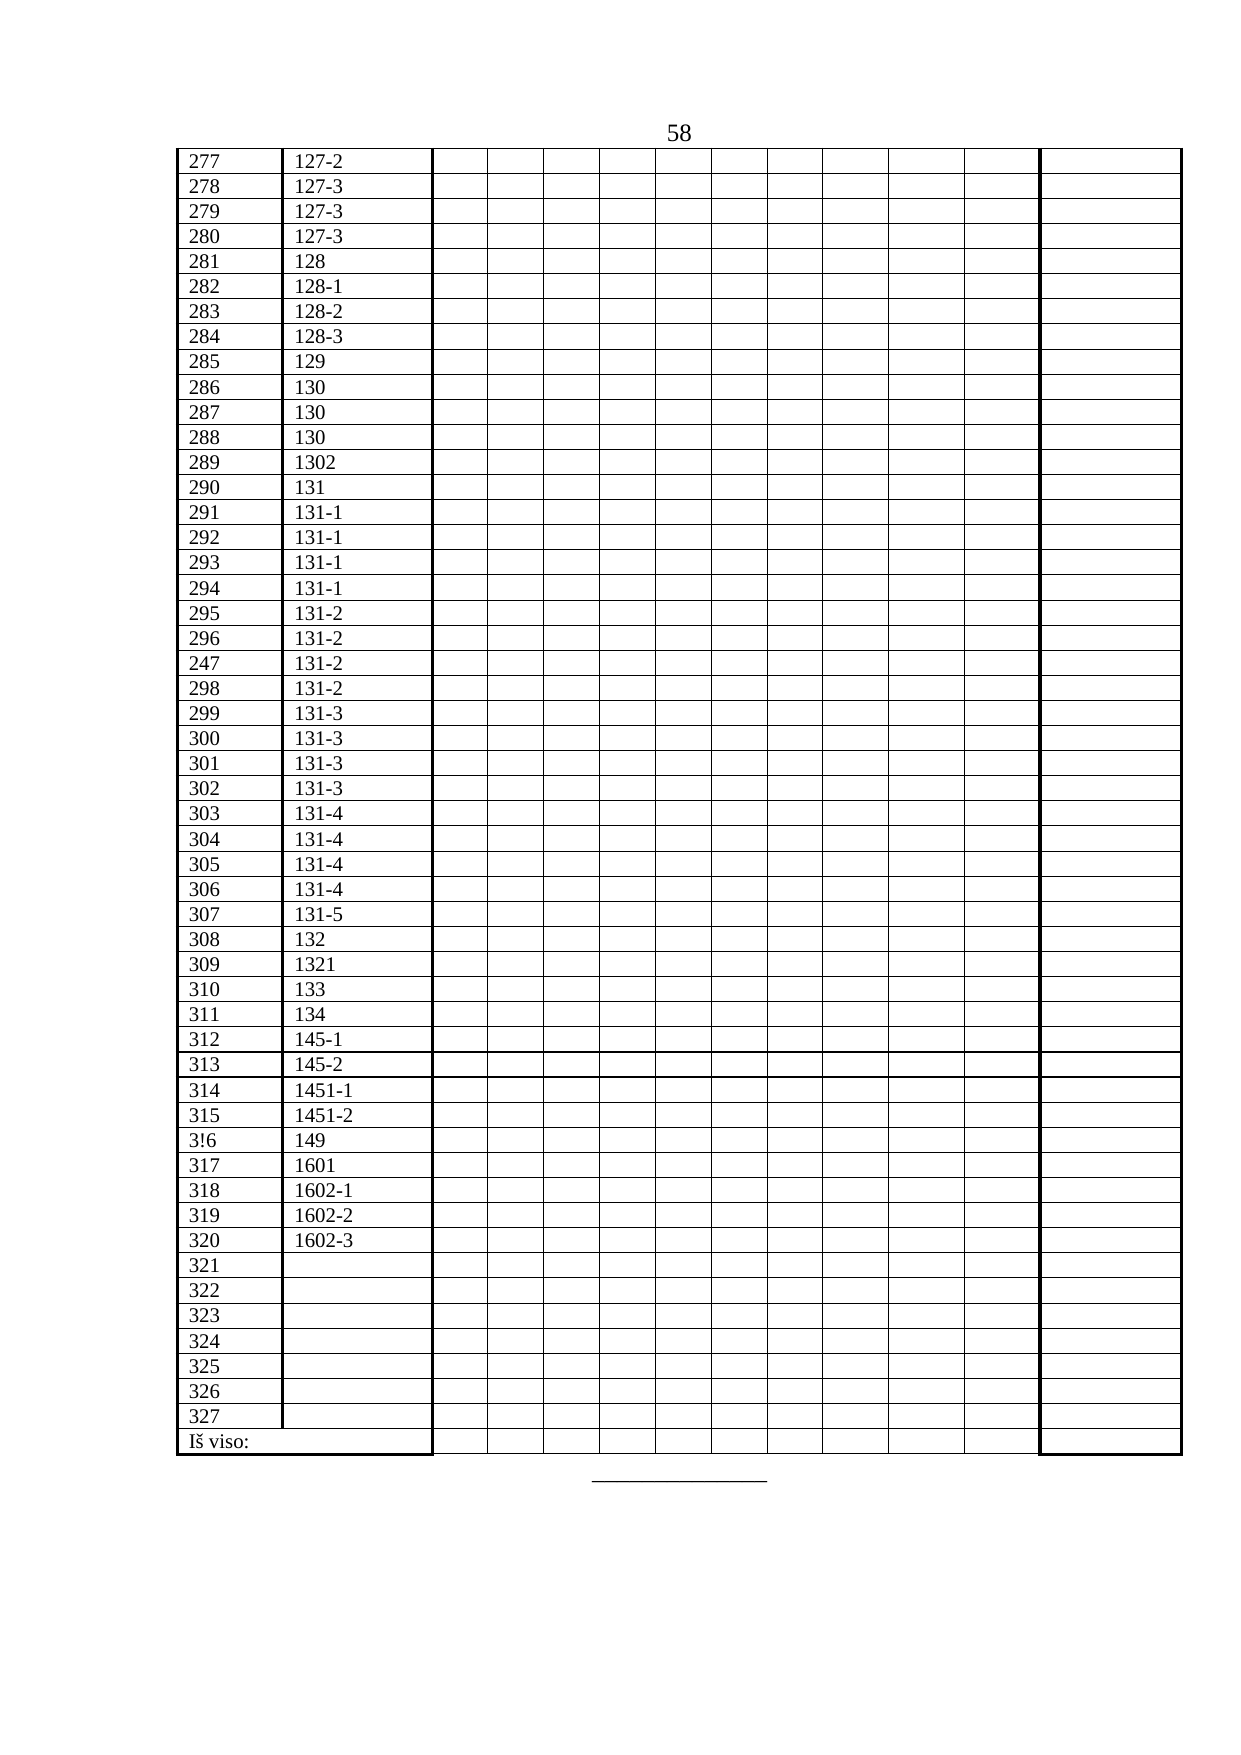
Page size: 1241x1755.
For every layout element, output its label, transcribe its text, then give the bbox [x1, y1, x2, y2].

table_cell [823, 676, 888, 700]
table_cell [889, 1128, 964, 1152]
table_cell [712, 550, 767, 574]
table_cell [656, 1178, 711, 1202]
table_cell [544, 274, 599, 298]
table_cell 299 [179, 701, 281, 725]
table_cell [656, 249, 711, 273]
table_cell [712, 952, 767, 976]
table_cell [712, 525, 767, 549]
table_cell [600, 174, 655, 198]
table_cell [544, 952, 599, 976]
table_cell [488, 1354, 543, 1378]
table_cell 131-1 [284, 575, 431, 599]
table_cell [488, 1203, 543, 1227]
table_cell [434, 877, 487, 901]
table_cell [1042, 1228, 1180, 1252]
table_cell 283 [179, 299, 281, 323]
table_cell [889, 927, 964, 951]
table_cell [823, 274, 888, 298]
table_cell [889, 174, 964, 198]
table_cell 132 [284, 927, 431, 951]
table_cell 131-3 [284, 776, 431, 800]
table_cell [434, 651, 487, 675]
table_cell [600, 1128, 655, 1152]
table_cell [544, 450, 599, 474]
table_cell [768, 726, 822, 750]
table_cell [965, 199, 1038, 223]
table_cell [488, 575, 543, 599]
table_cell [768, 500, 822, 524]
table_cell [488, 425, 543, 449]
table_cell [544, 1027, 599, 1051]
table_cell [823, 1329, 888, 1353]
table_cell [434, 450, 487, 474]
table_cell [1042, 1128, 1180, 1152]
table_cell [434, 801, 487, 825]
table_cell [600, 350, 655, 373]
table_cell 311 [179, 1002, 281, 1026]
table_cell [712, 274, 767, 298]
table_cell [1042, 726, 1180, 750]
table_cell [434, 1253, 487, 1277]
table_cell [965, 1278, 1038, 1302]
table_cell [488, 877, 543, 901]
table_cell [656, 149, 711, 173]
table_cell [965, 701, 1038, 725]
table_cell [600, 1429, 655, 1453]
table_cell [544, 174, 599, 198]
table_cell [889, 826, 964, 851]
table_cell [600, 425, 655, 449]
table_cell [656, 1253, 711, 1277]
table_cell [823, 626, 888, 650]
table_cell [544, 1078, 599, 1102]
table_cell [434, 1078, 487, 1102]
table_cell [434, 1329, 487, 1353]
table_cell [1042, 500, 1180, 524]
table_cell 131-5 [284, 902, 431, 926]
table_cell [1042, 877, 1180, 901]
table_cell [488, 174, 543, 198]
table_cell [965, 174, 1038, 198]
table_cell 129 [284, 350, 431, 373]
table_cell [768, 199, 822, 223]
table_cell [600, 801, 655, 825]
table_cell [488, 1002, 543, 1026]
table_cell 309 [179, 952, 281, 976]
table_cell [1042, 676, 1180, 700]
table_cell [965, 500, 1038, 524]
table_cell 128 [284, 249, 431, 273]
table_cell [600, 826, 655, 851]
table_cell [488, 776, 543, 800]
table_cell [889, 425, 964, 449]
table_cell 279 [179, 199, 281, 223]
table_cell 133 [284, 977, 431, 1001]
table_cell [1042, 952, 1180, 976]
table_cell [965, 977, 1038, 1001]
table_cell [712, 601, 767, 624]
table_cell 287 [179, 400, 281, 424]
table_cell [965, 877, 1038, 901]
table_cell [656, 726, 711, 750]
table_cell [656, 350, 711, 373]
table_cell [600, 1178, 655, 1202]
table_cell 131-4 [284, 801, 431, 825]
table_cell 306 [179, 877, 281, 901]
table_cell [600, 977, 655, 1001]
table_cell [889, 852, 964, 876]
table_cell [823, 1404, 888, 1428]
table_cell [823, 601, 888, 624]
table_cell [823, 324, 888, 348]
table_cell [712, 877, 767, 901]
table_cell [965, 601, 1038, 624]
table_cell [544, 1429, 599, 1453]
table_cell [965, 651, 1038, 675]
table_cell [823, 1153, 888, 1177]
table_cell [434, 1304, 487, 1327]
table_cell [823, 952, 888, 976]
table_cell [656, 274, 711, 298]
table_cell [889, 1228, 964, 1252]
table_cell [434, 1153, 487, 1177]
table_cell [1042, 1329, 1180, 1353]
table_cell [488, 500, 543, 524]
table_cell [768, 1329, 822, 1353]
table_cell [544, 826, 599, 851]
table_cell [434, 626, 487, 650]
table_cell [965, 525, 1038, 549]
table_cell [889, 299, 964, 323]
table_cell 307 [179, 902, 281, 926]
table_cell [1042, 324, 1180, 348]
table_cell [656, 199, 711, 223]
table_cell [768, 149, 822, 173]
table_cell [434, 852, 487, 876]
table_cell 301 [179, 751, 281, 775]
table_cell [488, 902, 543, 926]
table_cell [823, 575, 888, 599]
table_cell [600, 1203, 655, 1227]
table_cell 134 [284, 1002, 431, 1026]
table_cell [1042, 1078, 1180, 1102]
table_cell [544, 425, 599, 449]
table_cell [544, 575, 599, 599]
table_cell [712, 1178, 767, 1202]
table_cell [768, 651, 822, 675]
table_cell [965, 1203, 1038, 1227]
table_cell 327 [179, 1404, 281, 1428]
table_cell [768, 1278, 822, 1302]
table_cell [1042, 274, 1180, 298]
table_cell 131-4 [284, 852, 431, 876]
table_cell [544, 877, 599, 901]
table_cell [1042, 626, 1180, 650]
table_cell [656, 1103, 711, 1127]
table_cell [768, 626, 822, 650]
table_cell [656, 1203, 711, 1227]
table_cell [712, 224, 767, 248]
table_cell 291 [179, 500, 281, 524]
table_cell 302 [179, 776, 281, 800]
table_cell [434, 425, 487, 449]
table_cell [768, 1354, 822, 1378]
table_cell [768, 224, 822, 248]
table_cell [965, 852, 1038, 876]
table_cell [656, 425, 711, 449]
table_cell [434, 299, 487, 323]
table_cell [1042, 1153, 1180, 1177]
table_cell [544, 977, 599, 1001]
table_cell [889, 1379, 964, 1403]
table_cell [434, 550, 487, 574]
table_cell 130 [284, 425, 431, 449]
table_cell [488, 525, 543, 549]
table_cell [1042, 174, 1180, 198]
table_cell [434, 902, 487, 926]
table_cell [488, 450, 543, 474]
table_cell [712, 977, 767, 1001]
table_cell 1321 [284, 952, 431, 976]
table_cell [656, 801, 711, 825]
table_cell [544, 776, 599, 800]
table_cell [1042, 651, 1180, 675]
table_cell [889, 575, 964, 599]
table_cell [768, 324, 822, 348]
table_cell [600, 1379, 655, 1403]
table_cell [656, 1379, 711, 1403]
table_cell [712, 425, 767, 449]
table_cell 128-2 [284, 299, 431, 323]
table_cell 324 [179, 1329, 281, 1353]
table_cell [656, 575, 711, 599]
table_cell [656, 1078, 711, 1102]
table_cell [823, 927, 888, 951]
table_cell [600, 575, 655, 599]
table_cell 314 [179, 1078, 281, 1102]
table_cell [712, 1329, 767, 1353]
table_cell [965, 626, 1038, 650]
table_cell [768, 977, 822, 1001]
table_cell [544, 249, 599, 273]
table_cell [544, 475, 599, 499]
table_cell [488, 149, 543, 173]
table_cell [889, 651, 964, 675]
table_cell [889, 676, 964, 700]
table_cell [889, 550, 964, 574]
table_cell [768, 1153, 822, 1177]
table_cell [712, 1278, 767, 1302]
table_cell 127-3 [284, 174, 431, 198]
table_cell [768, 1379, 822, 1403]
table_cell [488, 1103, 543, 1127]
table_cell 323 [179, 1304, 281, 1327]
table_cell [284, 1404, 431, 1428]
table_cell [544, 676, 599, 700]
table_cell 277 [179, 149, 281, 173]
table_cell [823, 751, 888, 775]
table_cell [1042, 550, 1180, 574]
table_cell 1602-2 [284, 1203, 431, 1227]
table_cell 313 [179, 1053, 281, 1076]
table_cell [656, 877, 711, 901]
table_cell [1042, 1203, 1180, 1227]
table_cell [768, 425, 822, 449]
table_cell [600, 500, 655, 524]
table_cell [488, 224, 543, 248]
table_cell [768, 1304, 822, 1327]
table_cell [965, 801, 1038, 825]
table_cell [1042, 1354, 1180, 1378]
table_cell [965, 575, 1038, 599]
table_cell 131-2 [284, 601, 431, 624]
table_cell [600, 299, 655, 323]
table_cell [712, 350, 767, 373]
table_cell [889, 324, 964, 348]
table_cell [768, 299, 822, 323]
table_cell [544, 601, 599, 624]
table_cell [712, 751, 767, 775]
table_cell [544, 927, 599, 951]
table_cell 247 [179, 651, 281, 675]
table_cell [656, 550, 711, 574]
table_cell [823, 1304, 888, 1327]
table_cell [434, 249, 487, 273]
table_cell [823, 1002, 888, 1026]
table_cell [768, 1228, 822, 1252]
table_cell [600, 852, 655, 876]
table_cell [600, 274, 655, 298]
table_cell [544, 199, 599, 223]
table_cell 130 [284, 400, 431, 424]
table_cell [823, 350, 888, 373]
table_cell [488, 801, 543, 825]
table_cell 131-1 [284, 525, 431, 549]
table_cell [1042, 1027, 1180, 1051]
table_cell [712, 902, 767, 926]
text ______________ [177, 1456, 1181, 1485]
table_cell [768, 249, 822, 273]
table_cell 145-2 [284, 1053, 431, 1076]
table_cell [889, 1002, 964, 1026]
table_cell [889, 751, 964, 775]
table_cell [600, 199, 655, 223]
table_cell [823, 450, 888, 474]
table_cell [488, 1128, 543, 1152]
table_cell [656, 1027, 711, 1051]
table_cell [434, 1379, 487, 1403]
table_cell [889, 877, 964, 901]
table_cell [1042, 299, 1180, 323]
table_cell [284, 1354, 431, 1378]
table_cell [889, 601, 964, 624]
table_cell [965, 274, 1038, 298]
table_cell [965, 1304, 1038, 1327]
table_cell [656, 1354, 711, 1378]
table_cell [600, 651, 655, 675]
table_cell 1302 [284, 450, 431, 474]
table_cell [544, 1103, 599, 1127]
table_cell 285 [179, 350, 281, 373]
table_cell [656, 1228, 711, 1252]
table_cell 1602-3 [284, 1228, 431, 1252]
table_cell [889, 400, 964, 424]
table_cell [823, 701, 888, 725]
table_cell [434, 1027, 487, 1051]
table_cell [889, 199, 964, 223]
table_cell [600, 701, 655, 725]
table_cell 1451-1 [284, 1078, 431, 1102]
table_cell 296 [179, 626, 281, 650]
table_cell [768, 1128, 822, 1152]
table_cell 128-3 [284, 324, 431, 348]
table_cell [1042, 199, 1180, 223]
table_cell [768, 1078, 822, 1102]
table_cell [965, 826, 1038, 851]
table_cell 319 [179, 1203, 281, 1227]
table_cell [1042, 1002, 1180, 1026]
table_cell [1042, 475, 1180, 499]
table_cell [1042, 375, 1180, 399]
table_cell [823, 500, 888, 524]
table_cell [1042, 425, 1180, 449]
table_cell [823, 726, 888, 750]
table_cell [712, 801, 767, 825]
table_cell 282 [179, 274, 281, 298]
table_cell [600, 1404, 655, 1428]
table_cell [434, 726, 487, 750]
table_cell [965, 475, 1038, 499]
table_cell [656, 475, 711, 499]
table_cell 1451-2 [284, 1103, 431, 1127]
table_cell [656, 1053, 711, 1076]
table_cell 303 [179, 801, 281, 825]
table_cell 288 [179, 425, 281, 449]
table_cell [434, 826, 487, 851]
table_cell [656, 952, 711, 976]
table_cell [656, 1002, 711, 1026]
table_cell [434, 1103, 487, 1127]
table_cell [544, 1253, 599, 1277]
table_cell [768, 1178, 822, 1202]
table_cell [434, 676, 487, 700]
table_cell [656, 626, 711, 650]
table_cell [488, 249, 543, 273]
table_cell [434, 1278, 487, 1302]
table_cell [1042, 852, 1180, 876]
table_cell [600, 1103, 655, 1127]
table_cell [656, 927, 711, 951]
table_cell [1042, 776, 1180, 800]
table_cell [965, 1128, 1038, 1152]
table_cell 321 [179, 1253, 281, 1277]
table_cell [889, 274, 964, 298]
table_cell [823, 1253, 888, 1277]
table_cell [712, 1379, 767, 1403]
table_cell [284, 1379, 431, 1403]
table_cell [488, 1404, 543, 1428]
table_cell [823, 174, 888, 198]
table_cell [768, 751, 822, 775]
table_cell [712, 676, 767, 700]
table_cell [768, 877, 822, 901]
table_cell [544, 902, 599, 926]
table_cell [656, 902, 711, 926]
table_cell [1042, 1304, 1180, 1327]
table_cell 1601 [284, 1153, 431, 1177]
table_cell [488, 1304, 543, 1327]
table_cell [768, 601, 822, 624]
table_cell Iš viso: [179, 1429, 431, 1453]
table_cell [768, 174, 822, 198]
table_cell [965, 400, 1038, 424]
table_cell [823, 249, 888, 273]
table_cell [656, 852, 711, 876]
table_cell [434, 525, 487, 549]
table_cell [712, 826, 767, 851]
table_cell [965, 776, 1038, 800]
table_cell [1042, 826, 1180, 851]
table_cell [823, 1103, 888, 1127]
table_cell [712, 1253, 767, 1277]
table_cell [1042, 224, 1180, 248]
table_cell [712, 199, 767, 223]
table_cell [965, 676, 1038, 700]
table_cell [544, 1203, 599, 1227]
table_cell [889, 1304, 964, 1327]
table_cell 149 [284, 1128, 431, 1152]
table_cell [656, 651, 711, 675]
table_cell [712, 1228, 767, 1252]
table_cell [1042, 902, 1180, 926]
table_cell [965, 751, 1038, 775]
table_cell [434, 927, 487, 951]
table_cell [656, 751, 711, 775]
table_cell [488, 324, 543, 348]
table_cell [656, 1128, 711, 1152]
table_cell [544, 500, 599, 524]
table_cell [823, 1078, 888, 1102]
table_cell 310 [179, 977, 281, 1001]
table_cell 312 [179, 1027, 281, 1051]
table_cell [889, 626, 964, 650]
table_cell [712, 1078, 767, 1102]
table_cell [768, 801, 822, 825]
table_cell [768, 375, 822, 399]
table_cell 281 [179, 249, 281, 273]
table_cell [600, 902, 655, 926]
table_cell [712, 1354, 767, 1378]
table_cell 131-3 [284, 701, 431, 725]
table_cell [823, 375, 888, 399]
table_cell [1042, 801, 1180, 825]
table_cell [768, 1404, 822, 1428]
table_cell [823, 224, 888, 248]
table_cell 131-4 [284, 826, 431, 851]
table_cell [488, 651, 543, 675]
table_cell [823, 550, 888, 574]
table_cell [1042, 149, 1180, 173]
table_cell [600, 776, 655, 800]
table_cell 131-2 [284, 626, 431, 650]
table_cell [712, 726, 767, 750]
table_cell [823, 1128, 888, 1152]
table_cell [434, 375, 487, 399]
table_cell [600, 550, 655, 574]
table_cell [488, 375, 543, 399]
table_cell [1042, 575, 1180, 599]
table_cell [600, 1278, 655, 1302]
table_cell [434, 350, 487, 373]
table_cell [768, 525, 822, 549]
table_cell [600, 927, 655, 951]
table_cell [434, 1002, 487, 1026]
table_cell [889, 1203, 964, 1227]
table_cell [544, 726, 599, 750]
table_cell [600, 1027, 655, 1051]
table_cell [600, 1078, 655, 1102]
table_cell [600, 676, 655, 700]
table_cell [768, 274, 822, 298]
table_cell [889, 500, 964, 524]
table_cell [965, 1379, 1038, 1403]
table_cell [656, 701, 711, 725]
table_cell [965, 1027, 1038, 1051]
table_cell [434, 149, 487, 173]
table_cell [544, 1354, 599, 1378]
table_cell [544, 400, 599, 424]
table_cell 127-3 [284, 199, 431, 223]
table_cell [434, 1203, 487, 1227]
table_cell [889, 475, 964, 499]
table_cell [1042, 1379, 1180, 1403]
table_cell [488, 676, 543, 700]
table_cell [823, 199, 888, 223]
table_cell [823, 852, 888, 876]
table_cell [965, 1228, 1038, 1252]
table_cell 3!6 [179, 1128, 281, 1152]
table_cell [656, 224, 711, 248]
table_cell [488, 826, 543, 851]
table_cell 315 [179, 1103, 281, 1127]
table_cell [656, 324, 711, 348]
table_cell [488, 1153, 543, 1177]
table_cell [889, 249, 964, 273]
table_cell [965, 1053, 1038, 1076]
table_cell [1042, 927, 1180, 951]
table_cell [600, 952, 655, 976]
table_cell [656, 525, 711, 549]
table_cell [712, 776, 767, 800]
table_cell [712, 1153, 767, 1177]
table_cell [1042, 350, 1180, 373]
table_cell [544, 701, 599, 725]
table_cell [656, 174, 711, 198]
table_cell [823, 475, 888, 499]
table_cell [1042, 249, 1180, 273]
table_cell [656, 1429, 711, 1453]
table_cell 317 [179, 1153, 281, 1177]
table_cell [768, 575, 822, 599]
table_cell [656, 776, 711, 800]
table_cell [823, 1278, 888, 1302]
table_cell [768, 1429, 822, 1453]
table_cell [434, 1228, 487, 1252]
table_cell [965, 299, 1038, 323]
table_cell 292 [179, 525, 281, 549]
table_cell [823, 400, 888, 424]
table_cell 294 [179, 575, 281, 599]
table_cell [712, 1404, 767, 1428]
table_cell [656, 601, 711, 624]
table_cell [823, 525, 888, 549]
table_cell [488, 1379, 543, 1403]
table_cell [823, 425, 888, 449]
table_cell [656, 450, 711, 474]
table_cell [965, 149, 1038, 173]
table_cell [544, 626, 599, 650]
table_cell [965, 1002, 1038, 1026]
table_cell [656, 400, 711, 424]
table_cell [544, 751, 599, 775]
table_cell 131-1 [284, 500, 431, 524]
table_cell [600, 1153, 655, 1177]
table_cell [823, 902, 888, 926]
table_cell [965, 1153, 1038, 1177]
table_cell [656, 676, 711, 700]
table_cell [544, 801, 599, 825]
table_cell [889, 1429, 964, 1453]
table_cell 300 [179, 726, 281, 750]
table_cell 127-3 [284, 224, 431, 248]
table_cell [544, 1153, 599, 1177]
table_cell [889, 224, 964, 248]
table_cell [889, 149, 964, 173]
table_cell [600, 1304, 655, 1327]
table_cell [889, 1053, 964, 1076]
table_cell [768, 550, 822, 574]
table_cell [434, 575, 487, 599]
table_cell [434, 952, 487, 976]
table_cell [768, 1203, 822, 1227]
table_cell [712, 701, 767, 725]
table_cell [488, 626, 543, 650]
table_cell [544, 1053, 599, 1076]
table_cell [965, 1253, 1038, 1277]
table_cell [823, 801, 888, 825]
table_cell [434, 1053, 487, 1076]
table_cell [434, 701, 487, 725]
table_cell [1042, 977, 1180, 1001]
table_cell [488, 1027, 543, 1051]
table_cell 298 [179, 676, 281, 700]
table_cell 289 [179, 450, 281, 474]
table_cell [965, 1178, 1038, 1202]
table_cell [434, 1354, 487, 1378]
table_cell [965, 927, 1038, 951]
table_cell [965, 726, 1038, 750]
table_cell [712, 1429, 767, 1453]
table_cell [488, 927, 543, 951]
table_cell [768, 1027, 822, 1051]
table_cell [889, 801, 964, 825]
table_cell [544, 525, 599, 549]
table_cell [1042, 1103, 1180, 1127]
table_cell [1042, 400, 1180, 424]
table_cell [600, 626, 655, 650]
table_cell [965, 902, 1038, 926]
table_cell [889, 1178, 964, 1202]
table_cell [712, 450, 767, 474]
table_cell [712, 1027, 767, 1051]
table_cell [544, 224, 599, 248]
table_cell [889, 1078, 964, 1102]
table_cell 284 [179, 324, 281, 348]
table_cell [965, 1078, 1038, 1102]
table_cell [434, 475, 487, 499]
table_cell [544, 1304, 599, 1327]
table_cell [600, 450, 655, 474]
table_cell [1042, 701, 1180, 725]
table_cell [889, 525, 964, 549]
table_cell [1042, 525, 1180, 549]
table_cell [600, 400, 655, 424]
table_cell [434, 1429, 487, 1453]
table_cell [712, 575, 767, 599]
table_cell [544, 1128, 599, 1152]
table_cell [488, 726, 543, 750]
table_cell [1042, 1053, 1180, 1076]
table_cell [712, 174, 767, 198]
table_cell [965, 350, 1038, 373]
table_cell 286 [179, 375, 281, 399]
table_cell [823, 651, 888, 675]
table_cell 280 [179, 224, 281, 248]
table_cell [823, 1053, 888, 1076]
table_cell [712, 249, 767, 273]
table_cell [488, 977, 543, 1001]
table_cell [965, 224, 1038, 248]
table_cell [488, 1178, 543, 1202]
table_cell 131-2 [284, 651, 431, 675]
table_cell [823, 826, 888, 851]
table_cell [965, 324, 1038, 348]
table_cell [488, 751, 543, 775]
table_cell [768, 1103, 822, 1127]
table_cell [768, 852, 822, 876]
table_cell [889, 952, 964, 976]
table_cell [544, 1002, 599, 1026]
table_cell [1042, 450, 1180, 474]
table_cell [768, 350, 822, 373]
table_cell [488, 701, 543, 725]
table_cell [889, 350, 964, 373]
table_cell [823, 299, 888, 323]
table_cell 131-1 [284, 550, 431, 574]
table_cell [434, 1178, 487, 1202]
table_cell [544, 1178, 599, 1202]
table_cell [768, 776, 822, 800]
table_cell [434, 601, 487, 624]
table_cell [823, 149, 888, 173]
table_cell [656, 500, 711, 524]
table_cell [600, 1253, 655, 1277]
table_cell [600, 726, 655, 750]
table_cell [768, 450, 822, 474]
table_cell [965, 550, 1038, 574]
table_cell [1042, 601, 1180, 624]
table_cell [600, 375, 655, 399]
table_cell [823, 1178, 888, 1202]
table_cell [488, 400, 543, 424]
table_cell [600, 324, 655, 348]
table_cell 304 [179, 826, 281, 851]
table_cell [488, 350, 543, 373]
table_cell [544, 1404, 599, 1428]
table_cell [965, 1354, 1038, 1378]
table_cell [600, 224, 655, 248]
table_cell [965, 1429, 1038, 1453]
table_cell [889, 1153, 964, 1177]
table_cell [656, 1404, 711, 1428]
table_cell [284, 1253, 431, 1277]
table_cell [284, 1329, 431, 1353]
table_cell [600, 1053, 655, 1076]
table_cell [544, 375, 599, 399]
table_cell 295 [179, 601, 281, 624]
table_cell [823, 977, 888, 1001]
table_cell [544, 1228, 599, 1252]
table_cell [544, 324, 599, 348]
table_cell [656, 299, 711, 323]
table_cell [768, 826, 822, 851]
table_cell [656, 977, 711, 1001]
table_cell [768, 701, 822, 725]
table_cell 131 [284, 475, 431, 499]
table_cell [712, 1103, 767, 1127]
table_cell [600, 1329, 655, 1353]
table_cell [600, 1002, 655, 1026]
table_cell [965, 425, 1038, 449]
table_cell [768, 475, 822, 499]
table_cell [434, 324, 487, 348]
table_cell [823, 1228, 888, 1252]
table_cell [656, 1153, 711, 1177]
table_cell [488, 852, 543, 876]
table_cell [965, 249, 1038, 273]
table_cell [965, 1329, 1038, 1353]
table_cell 293 [179, 550, 281, 574]
table_cell 145-1 [284, 1027, 431, 1051]
table_cell [434, 776, 487, 800]
table_cell [434, 1404, 487, 1428]
table_cell [544, 1379, 599, 1403]
table_cell [1042, 751, 1180, 775]
table_cell [712, 626, 767, 650]
table_cell [823, 877, 888, 901]
table_cell [434, 500, 487, 524]
table_cell 325 [179, 1354, 281, 1378]
table_cell [488, 1053, 543, 1076]
table_cell [823, 1027, 888, 1051]
table_cell [889, 375, 964, 399]
table_cell [656, 1278, 711, 1302]
table_cell [965, 1404, 1038, 1428]
table_cell [656, 1304, 711, 1327]
table_cell [712, 299, 767, 323]
table_cell [712, 324, 767, 348]
table_cell [488, 274, 543, 298]
table_cell [823, 1203, 888, 1227]
table_cell [600, 475, 655, 499]
table_cell [823, 1354, 888, 1378]
table_cell [434, 1128, 487, 1152]
table_cell 278 [179, 174, 281, 198]
table_cell 131-3 [284, 726, 431, 750]
table_cell [889, 977, 964, 1001]
table_cell [768, 1253, 822, 1277]
table_cell [712, 1128, 767, 1152]
table_cell [889, 1278, 964, 1302]
table_cell [600, 877, 655, 901]
table_cell [1042, 1253, 1180, 1277]
table_cell [488, 299, 543, 323]
table_cell [544, 1278, 599, 1302]
table_cell [544, 1329, 599, 1353]
table_cell [768, 1053, 822, 1076]
table_cell [544, 299, 599, 323]
table_cell [712, 500, 767, 524]
table_cell [544, 149, 599, 173]
table_cell 320 [179, 1228, 281, 1252]
table_cell [712, 651, 767, 675]
table_cell [768, 1002, 822, 1026]
table_cell [889, 776, 964, 800]
table_cell [488, 1278, 543, 1302]
table_cell 131-3 [284, 751, 431, 775]
table_cell [544, 651, 599, 675]
table_cell [600, 525, 655, 549]
table_cell [488, 550, 543, 574]
table_cell [712, 852, 767, 876]
table_cell [544, 852, 599, 876]
table_cell [889, 726, 964, 750]
table_cell [965, 952, 1038, 976]
table_cell [823, 776, 888, 800]
table_cell [965, 450, 1038, 474]
table_cell 308 [179, 927, 281, 951]
table_cell [544, 550, 599, 574]
table_cell 131-4 [284, 877, 431, 901]
table_cell [889, 1253, 964, 1277]
table_cell [768, 927, 822, 951]
table_cell 290 [179, 475, 281, 499]
table_cell [434, 224, 487, 248]
table_cell [488, 1253, 543, 1277]
table_cell 131-2 [284, 676, 431, 700]
table_cell [488, 1429, 543, 1453]
table_cell [712, 149, 767, 173]
table_cell [1042, 1404, 1180, 1428]
table_cell [823, 1429, 888, 1453]
table_cell [712, 1304, 767, 1327]
table_cell [965, 375, 1038, 399]
table_cell [284, 1304, 431, 1327]
table_cell 1602-1 [284, 1178, 431, 1202]
table_cell [434, 977, 487, 1001]
table_cell [488, 1228, 543, 1252]
table_cell [712, 1002, 767, 1026]
table_cell 322 [179, 1278, 281, 1302]
table_cell 318 [179, 1178, 281, 1202]
table_cell [712, 1053, 767, 1076]
table_cell [488, 475, 543, 499]
table_cell [656, 826, 711, 851]
table_cell [889, 1027, 964, 1051]
table_cell 130 [284, 375, 431, 399]
table_cell [1042, 1429, 1180, 1453]
table_cell [889, 1329, 964, 1353]
table_cell [768, 952, 822, 976]
table_cell [284, 1278, 431, 1302]
table_cell [434, 274, 487, 298]
table_cell [768, 902, 822, 926]
table_cell [600, 149, 655, 173]
table_cell [488, 952, 543, 976]
table_cell [600, 249, 655, 273]
table_cell 326 [179, 1379, 281, 1403]
table_cell [600, 751, 655, 775]
table_cell [889, 1354, 964, 1378]
table_cell [712, 927, 767, 951]
table_cell [1042, 1178, 1180, 1202]
table_cell [434, 400, 487, 424]
table_cell [434, 174, 487, 198]
table_cell [488, 1078, 543, 1102]
table_cell [544, 350, 599, 373]
table_cell [889, 450, 964, 474]
table_cell [889, 1404, 964, 1428]
table_cell [712, 375, 767, 399]
table_cell [768, 676, 822, 700]
table_cell [488, 1329, 543, 1353]
table_cell [712, 475, 767, 499]
table_cell [600, 1354, 655, 1378]
table_cell [434, 751, 487, 775]
table_cell [488, 199, 543, 223]
table_cell [823, 1379, 888, 1403]
table_cell [1042, 1278, 1180, 1302]
table_cell [889, 1103, 964, 1127]
table_cell [712, 400, 767, 424]
table_cell [889, 701, 964, 725]
table_cell [712, 1203, 767, 1227]
table_cell [488, 601, 543, 624]
table_cell 305 [179, 852, 281, 876]
table_cell [600, 601, 655, 624]
table_cell [965, 1103, 1038, 1127]
table_cell 128-1 [284, 274, 431, 298]
table_cell [600, 1228, 655, 1252]
table_cell 127-2 [284, 149, 431, 173]
table_cell [768, 400, 822, 424]
table_cell [656, 1329, 711, 1353]
table_cell [656, 375, 711, 399]
table_cell [889, 902, 964, 926]
table_cell [434, 199, 487, 223]
